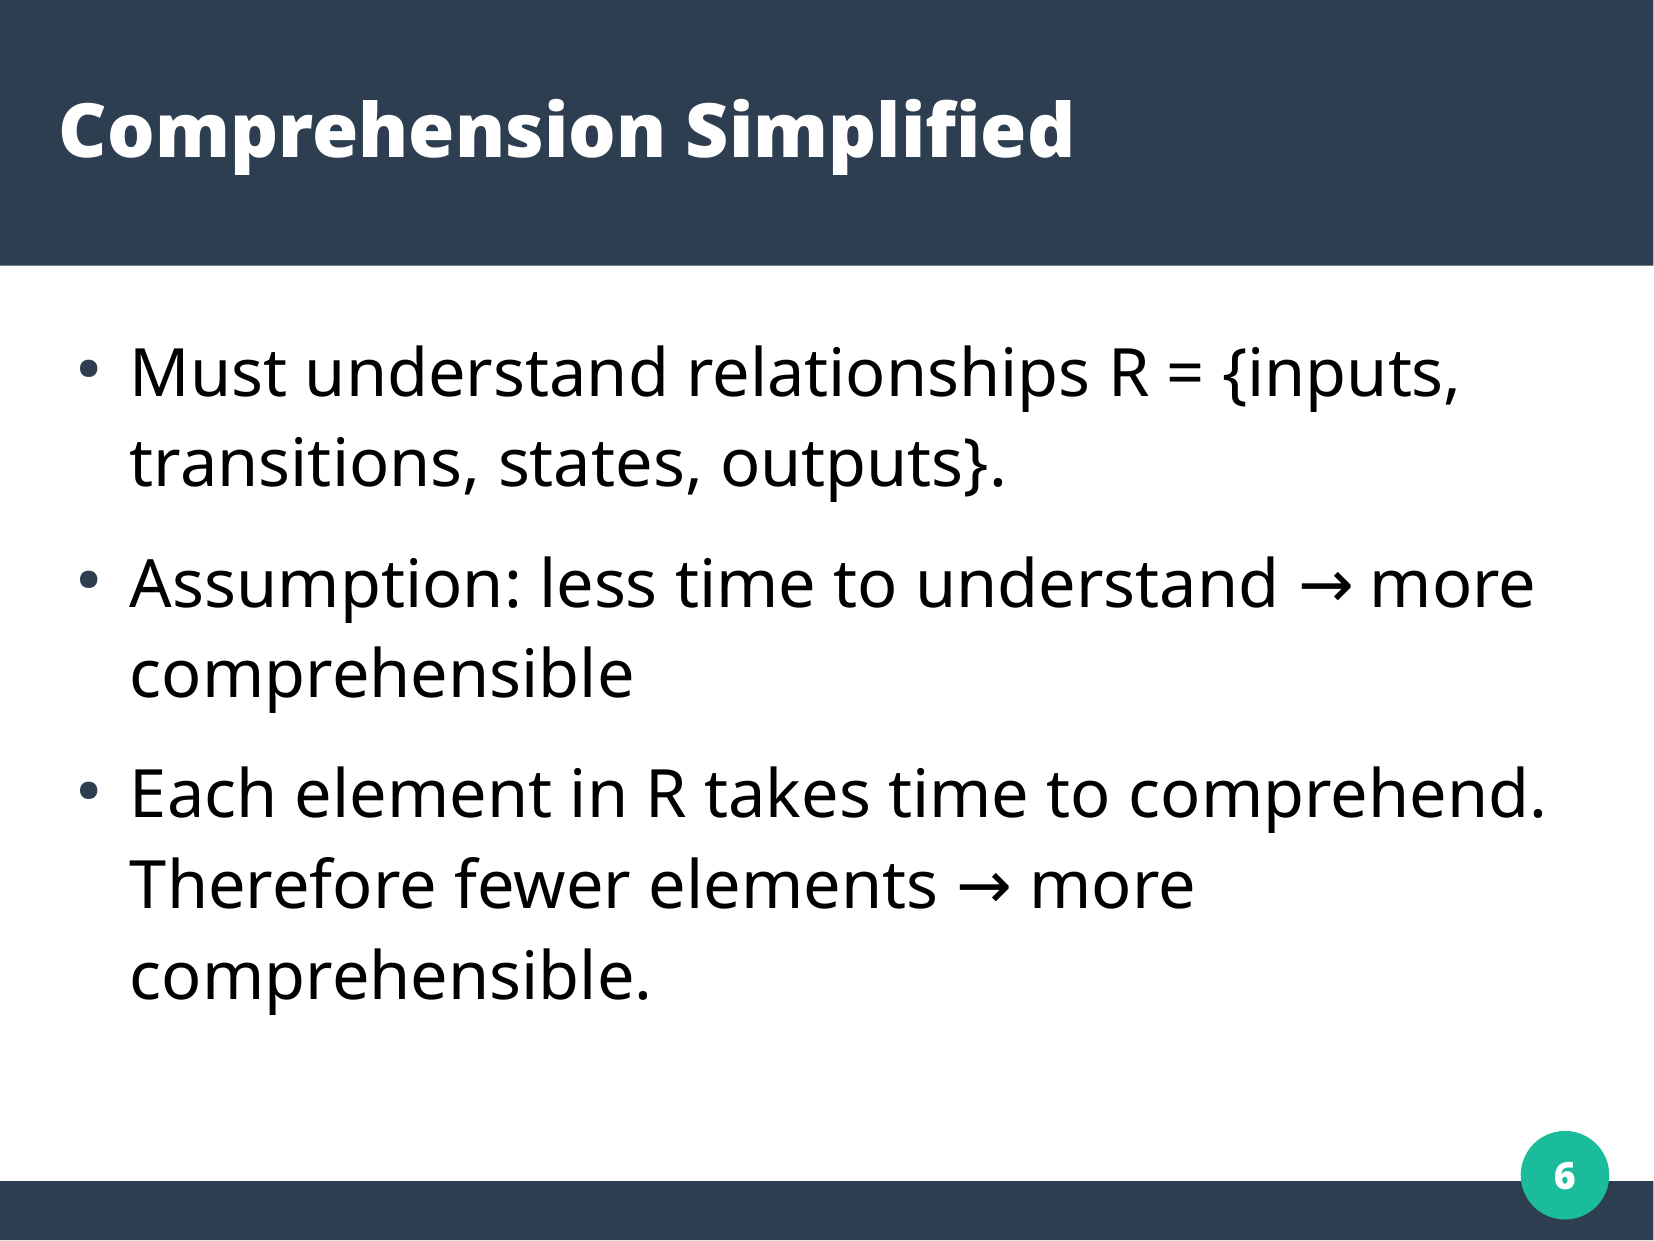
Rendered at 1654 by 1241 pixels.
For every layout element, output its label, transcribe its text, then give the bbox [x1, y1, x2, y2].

list Must understand relationships R = {inputs, transitions, states, outputs}. Assumption: less time to understand → more comprehensible Each element in R takes time to comprehend. Therefore fewer elements → more comprehensible. [59, 324, 1595, 1152]
title Comprehension Simplified [59, 49, 1595, 207]
